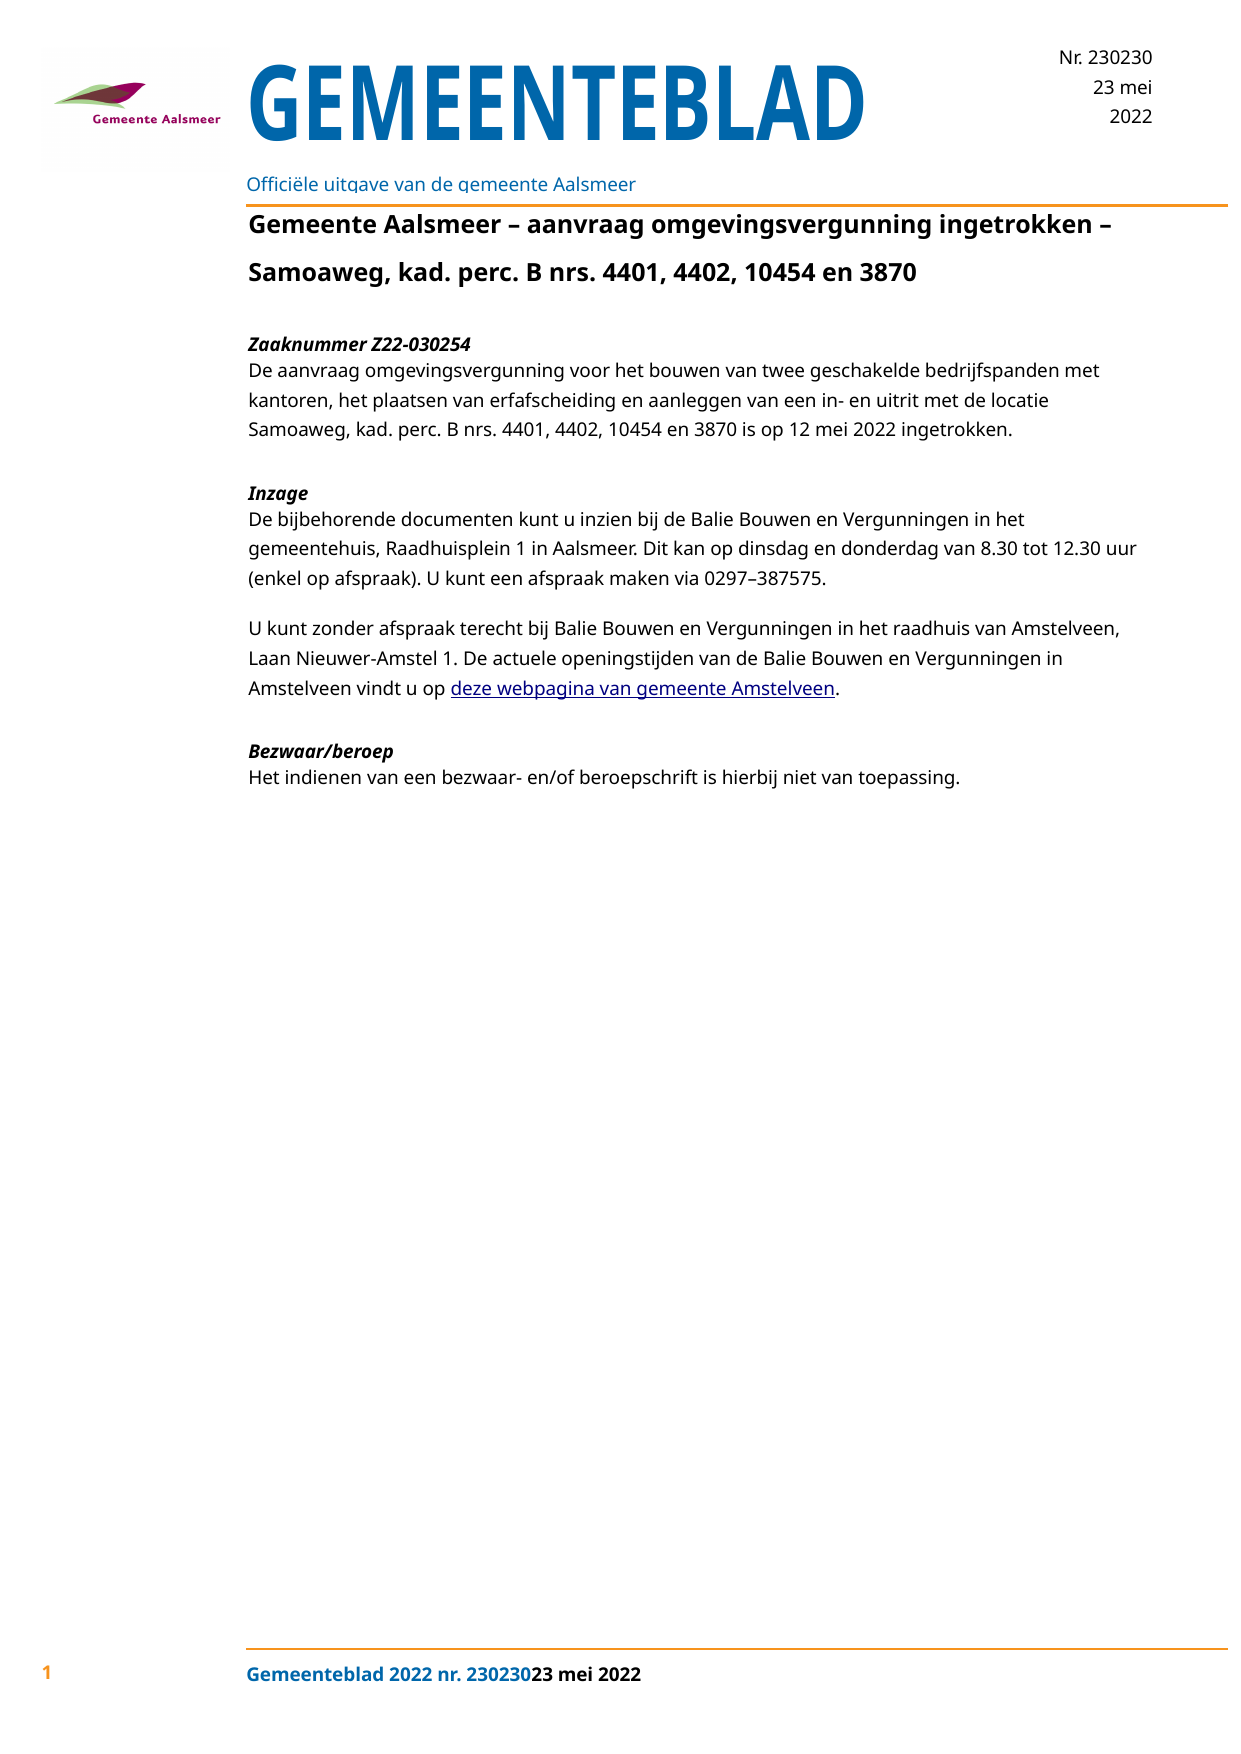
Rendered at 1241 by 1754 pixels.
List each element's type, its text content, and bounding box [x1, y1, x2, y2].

text Het indienen van een bezwaar- en/of beroepschrift is hierbij niet van toepassing. [248, 764, 1152, 790]
picture [41, 47, 231, 172]
text Bezwaar/beroep [248, 739, 1152, 764]
text De bijbehorende documenten kunt u inzien bij de Balie Bouwen en Vergunningen in het gemeentehuis, Raadhuisplein 1 in Aalsmeer. Dit kan op dinsdag en donderdag van 8.30 tot 12.30 uur (enkel op afspraak). U kunt een afspraak maken via 0297–387575. [248, 506, 1152, 591]
text Gemeente Aalsmeer – aanvraag omgevingsvergunning ingetrokken – Samoaweg, kad. perc. B nrs. 4401, 4402, 10454 en 3870 [248, 207, 1152, 288]
text U kunt zonder afspraak terecht bij Balie Bouwen en Vergunningen in het raadhuis van Amstelveen, Laan Nieuwer-Amstel 1. De actuele openingstijden van de Balie Bouwen en Vergunningen in Amstelveen vindt u op deze webpagina van gemeente Amstelveen. [248, 616, 1152, 701]
text Zaaknummer Z22-030254 [248, 331, 1152, 357]
text De aanvraag omgevingsvergunning voor het bouwen van twee geschakelde bedrijfspanden met kantoren, het plaatsen van erfafscheiding en aanleggen van een in- en uitrit met de locatie Samoaweg, kad. perc. B nrs. 4401, 4402, 10454 en 3870 is op 12 mei 2022 ingetrokken. [248, 357, 1152, 442]
text Inzage [248, 480, 1152, 506]
